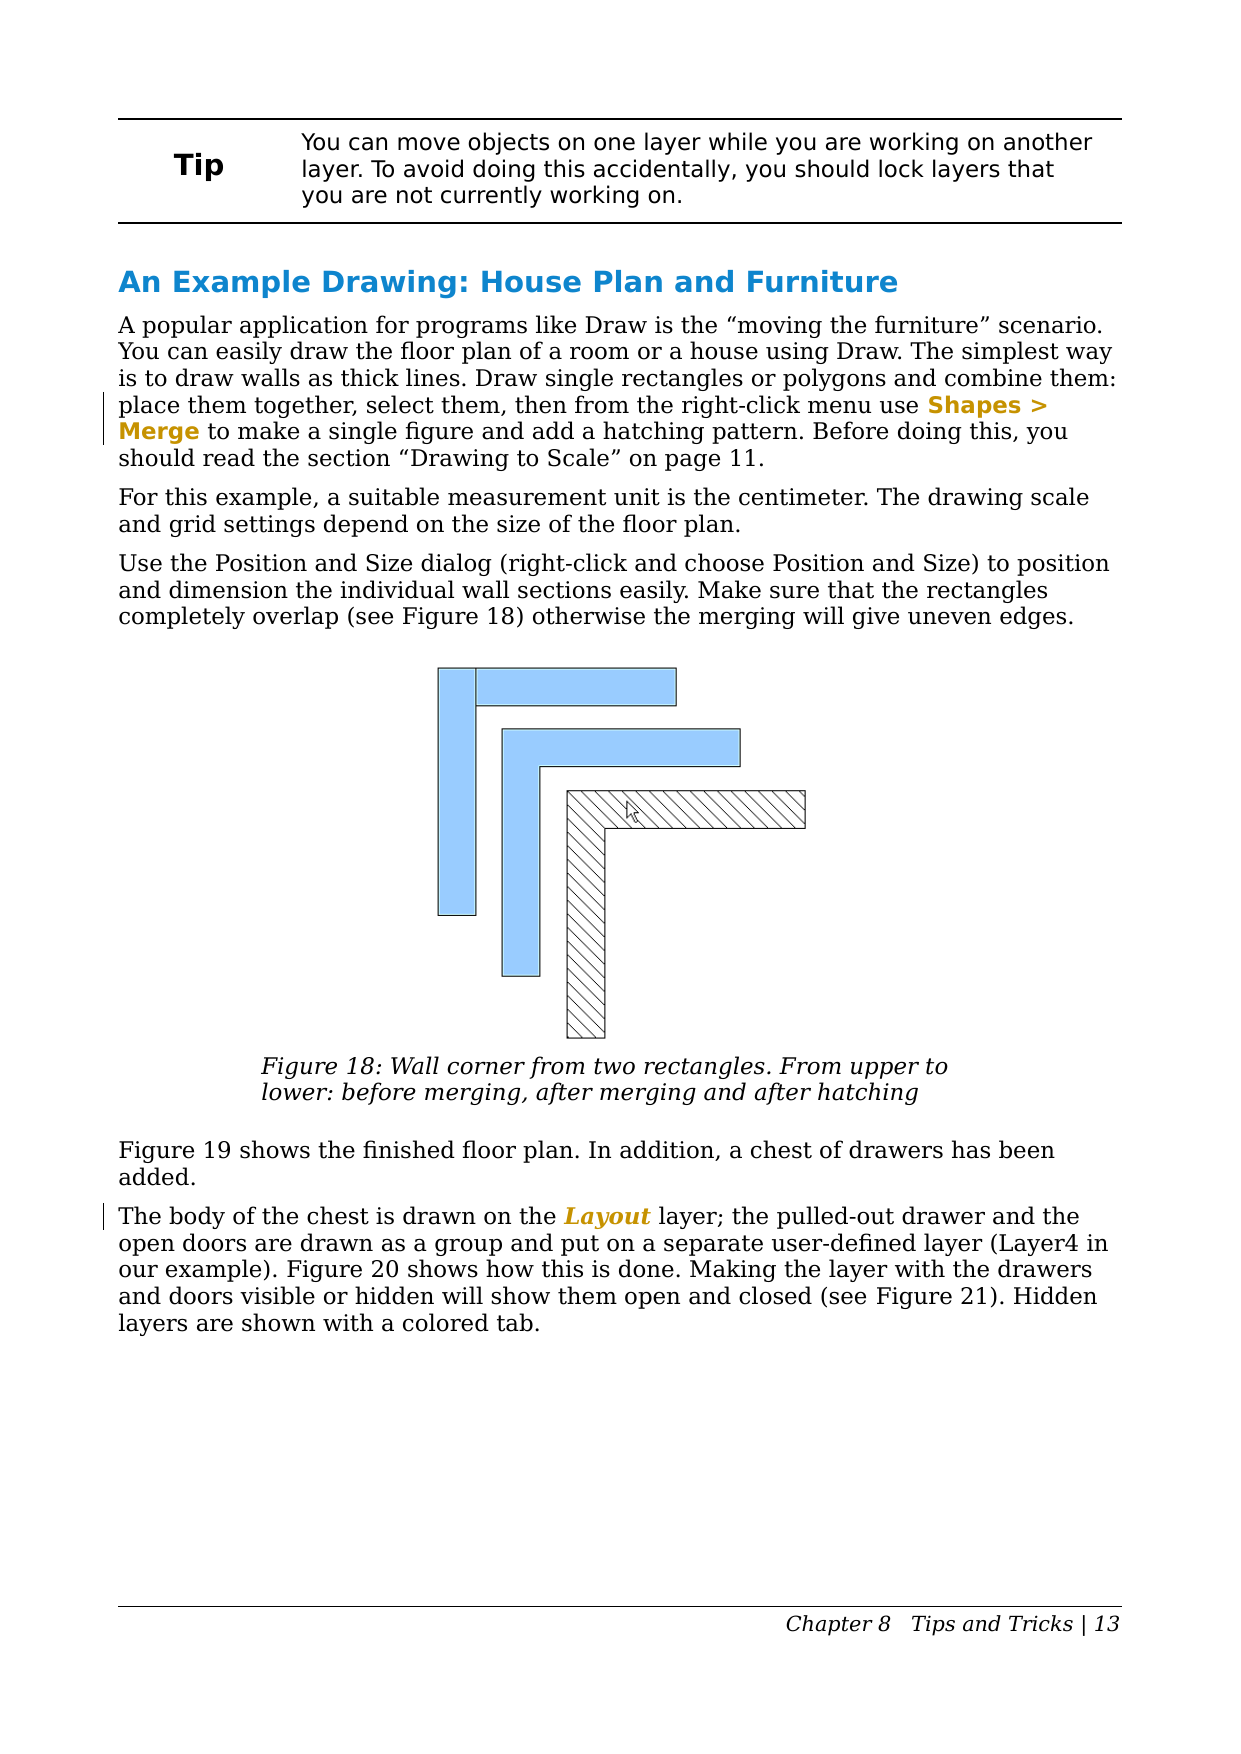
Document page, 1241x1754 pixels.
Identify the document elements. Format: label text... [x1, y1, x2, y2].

text Figure 18: Wall corner from two rectangles. From upper to lower: before merging, after merging and after hatching [261, 1053, 979, 1106]
picture [415, 655, 826, 1047]
subtitle An Example Drawing: House Plan and Furniture [118, 265, 1122, 299]
text A popular application for programs like Draw is the “moving the furniture” scenario. You can easily draw the floor plan of a room or a house using Draw. The simplest way is to draw walls as thick lines. Draw single rectangles or polygons and combine them: place them together, select them, then from the right-click menu use Shapes > Merge to make a single figure and add a hatching pattern. Before doing this, you should read the section “Drawing to Scale” on page 11. [118, 312, 1122, 472]
text The body of the chest is drawn on the Layout layer; the pulled-out drawer and the open doors are drawn as a group and put on a separate user-defined layer (Layer4 in our example). Figure 20 shows how this is done. Making the layer with the drawers and doors visible or hidden will show them open and closed (see Figure 21). Hidden layers are shown with a colored tab. [118, 1203, 1122, 1336]
table_header You can move objects on one layer while you are working on another layer. To avoid doing this accidentally, you should lock layers that you are not currently working on. [280, 120, 1122, 222]
text For this example, a suitable measurement unit is the centimeter. The drawing scale and grid settings depend on the size of the floor plan. [118, 484, 1122, 538]
text Use the Position and Size dialog (right-click and choose Position and Size) to position and dimension the individual wall sections easily. Make sure that the rectangles completely overlap (see Figure 18) otherwise the merging will give uneven edges. [118, 550, 1122, 630]
table_header Tip [118, 120, 280, 222]
text Figure 19 shows the finished floor plan. In addition, a chest of drawers has been added. [118, 1137, 1122, 1190]
